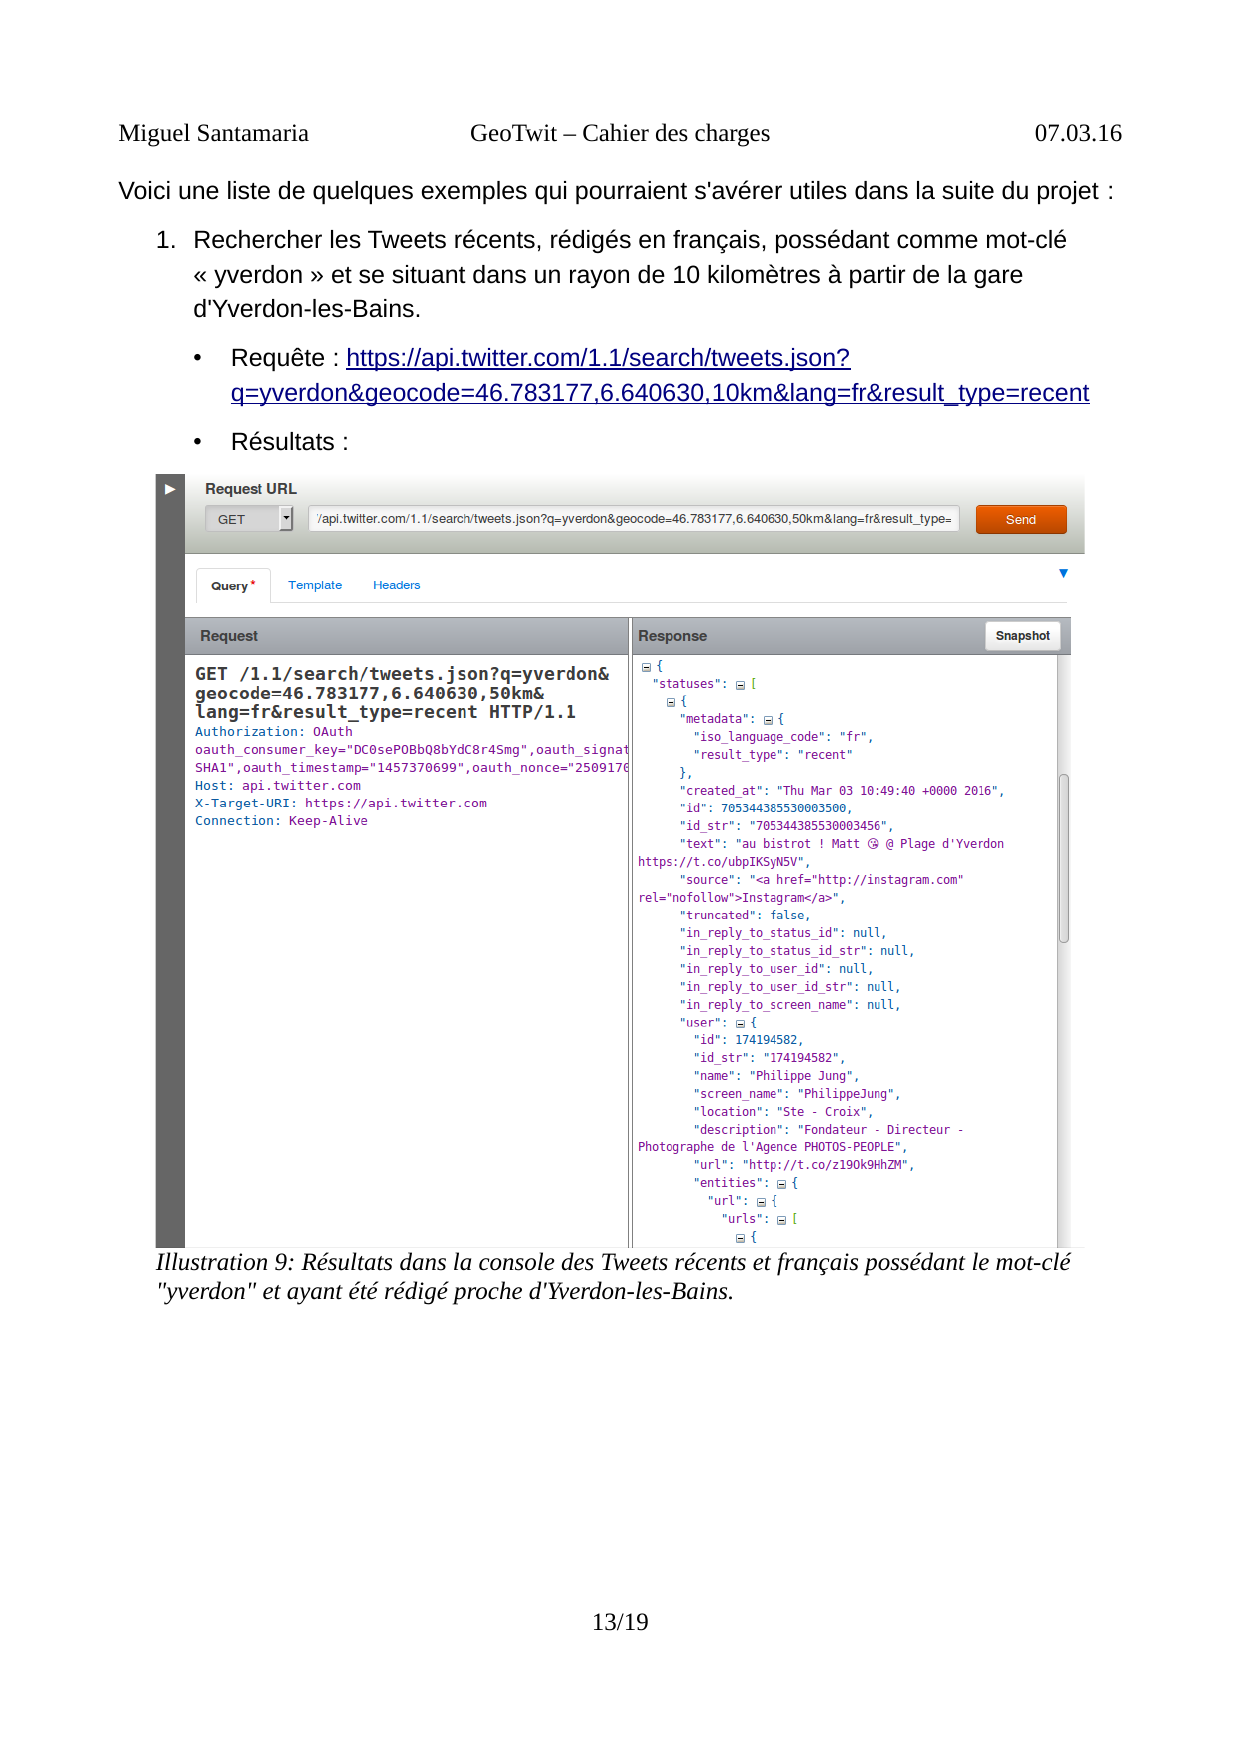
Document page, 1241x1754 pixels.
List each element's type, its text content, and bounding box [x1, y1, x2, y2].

list Illustration 9: Résultats dans la console des Tweets récents et français possédant le mot-clé "yverdon" et ayant été rédigé proche d'Yverdon-les-Bains. [156, 1248, 1084, 1305]
list Rechercher les Tweets récents, rédigés en français, possédant comme mot-clé « yverdon » et se situant dans un rayon de 10 kilomètres à partir de la gare d'Yverdon-les-Bains. [156, 225, 1122, 323]
text Voici une liste de quelques exemples qui pourraient s'avérer utiles dans la suite du projet : [118, 176, 1122, 205]
list Résultats : [156, 427, 1122, 1334]
list Requête : https://api.twitter.com/1.1/search/tweets.json?q=yverdon&geocode=46.783177,6.640630,10km&lang=fr&result_type=recent [193, 343, 1122, 407]
picture [155, 474, 1085, 1248]
